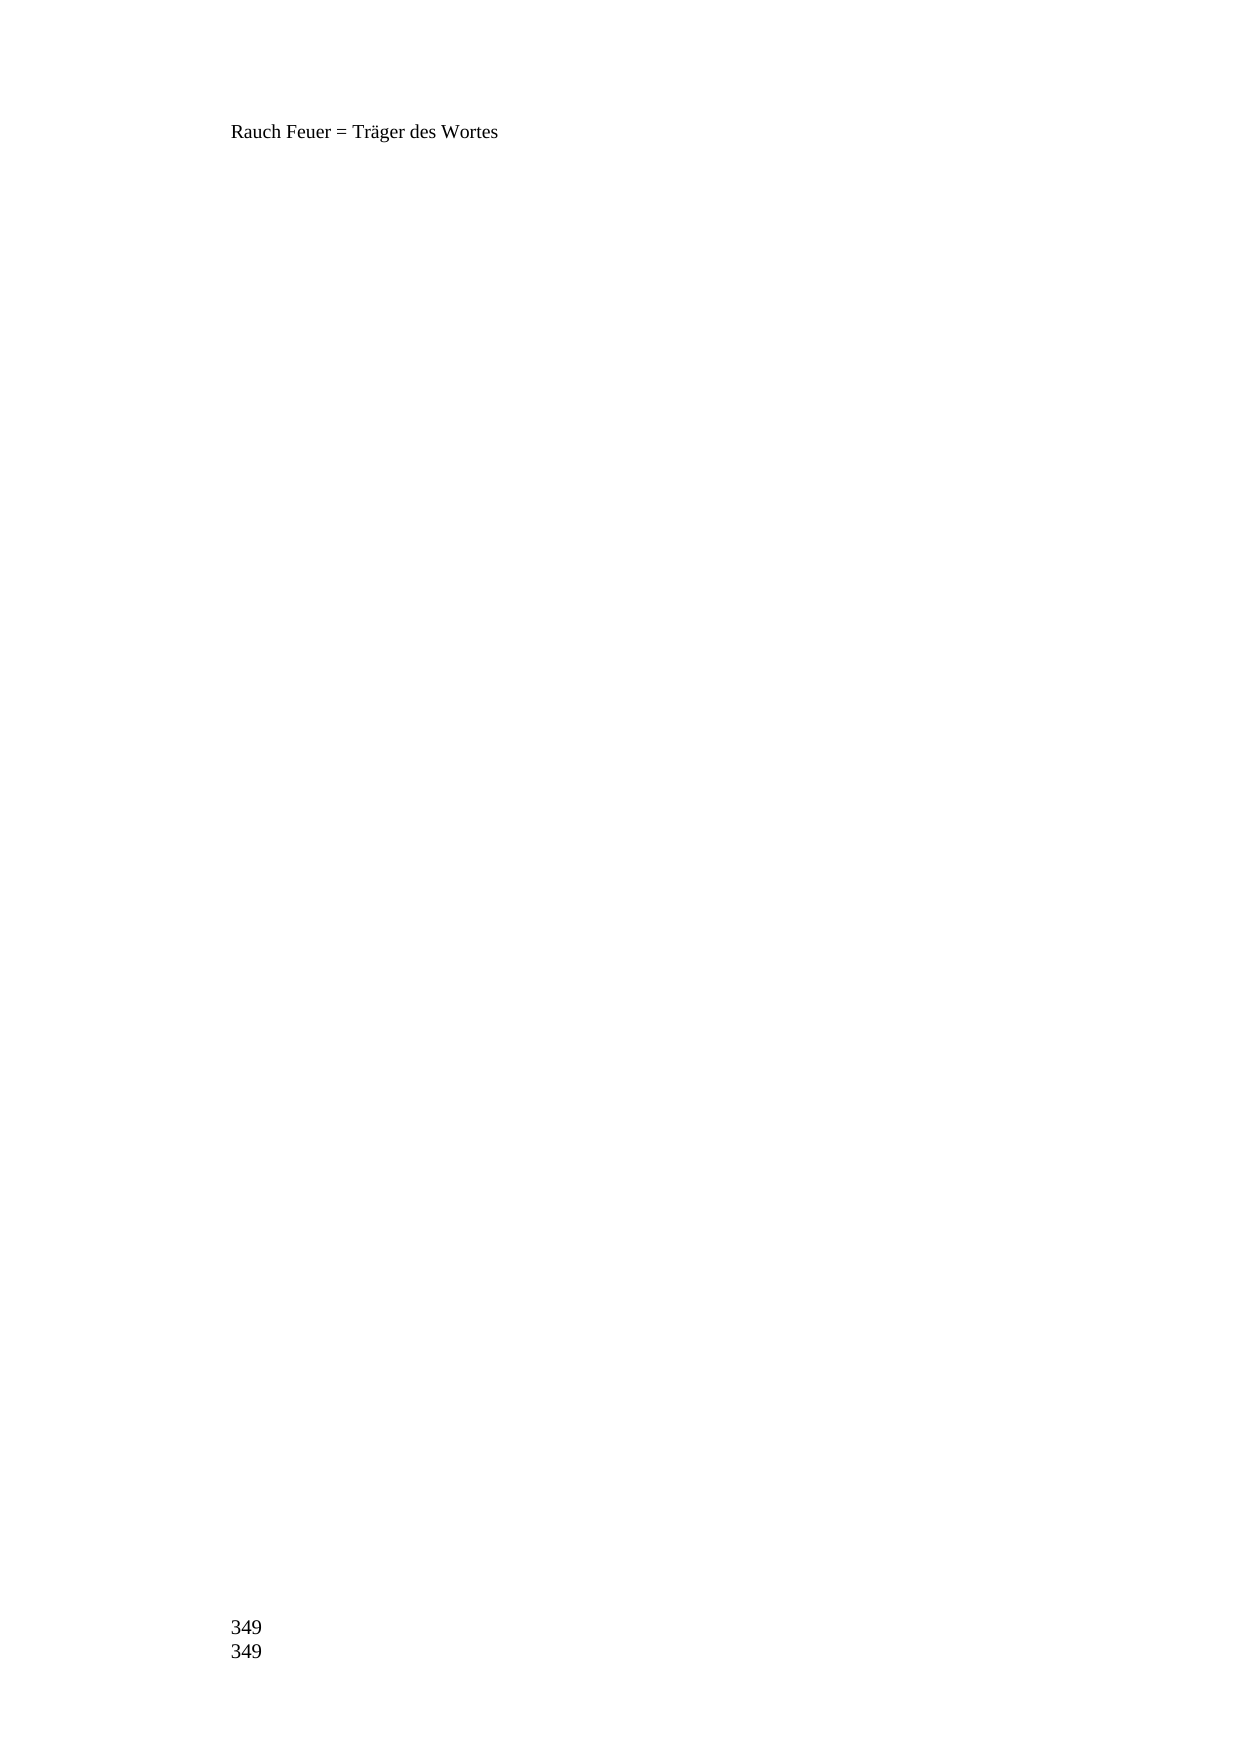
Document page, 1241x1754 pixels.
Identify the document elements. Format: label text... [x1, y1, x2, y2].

text Rauch Feuer = Träger des Wortes [231, 121, 988, 143]
